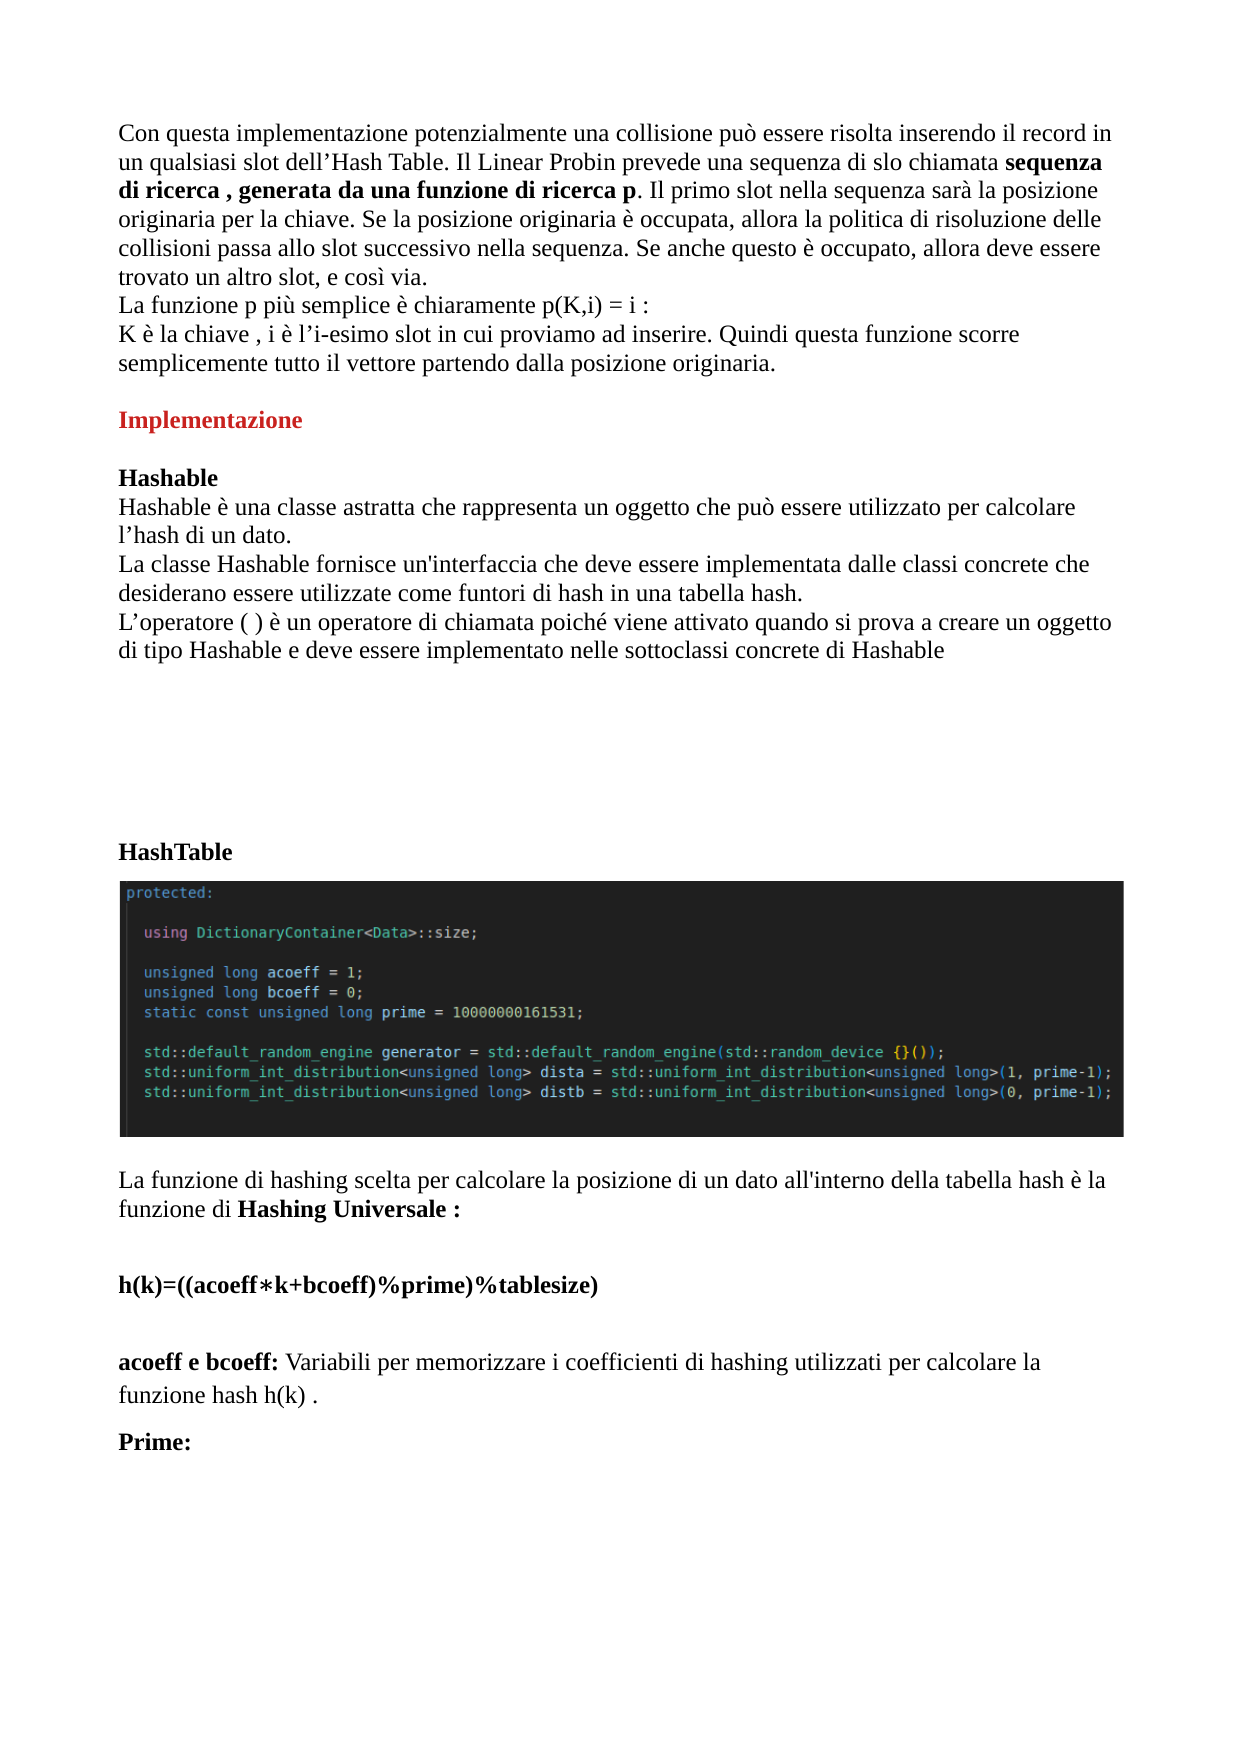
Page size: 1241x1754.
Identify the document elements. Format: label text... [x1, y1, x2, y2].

text Con questa implementazione potenzialmente una collisione può essere risolta inserendo il record in un qualsiasi slot dell’Hash Table. Il Linear Probin prevede una sequenza di slo chiamata sequenza di ricerca , generata da una funzione di ricerca p. Il primo slot nella sequenza sarà la posizione originaria per la chiave. Se la posizione originaria è occupata, allora la politica di risoluzione delle collisioni passa allo slot successivo nella sequenza. Se anche questo è occupato, allora deve essere trovato un altro slot, e così via. [118, 118, 1122, 291]
text La funzione di hashing scelta per calcolare la posizione di un dato all'interno della tabella hash è la funzione di Hashing Universale : [118, 1165, 1122, 1223]
text h(k)=((acoeff∗k+bcoeff)%prime)%tablesize) [118, 1271, 1122, 1299]
text acoeff e bcoeff: Variabili per memorizzare i coefficienti di hashing utilizzati per calcolare la funzione hash h(k) . [118, 1347, 1122, 1409]
text Hashable [118, 463, 1122, 492]
text K è la chiave , i è l’i-esimo slot in cui proviamo ad inserire. Quindi questa funzione scorre semplicemente tutto il vettore partendo dalla posizione originaria. [118, 319, 1122, 377]
text Implementazione [118, 406, 1122, 434]
picture [119, 881, 1124, 1137]
text Prime: [118, 1427, 1122, 1456]
text La funzione p più semplice è chiaramente p(K,i) = i : [118, 291, 1122, 319]
text Hashable è una classe astratta che rappresenta un oggetto che può essere utilizzato per calcolare l’hash di un dato. [118, 492, 1122, 549]
text La classe Hashable fornisce un'interfaccia che deve essere implementata dalle classi concrete che desiderano essere utilizzate come funtori di hash in una tabella hash. [118, 549, 1122, 607]
text L’operatore ( ) è un operatore di chiamata poiché viene attivato quando si prova a creare un oggetto di tipo Hashable e deve essere implementato nelle sottoclassi concrete di Hashable [118, 607, 1122, 664]
text HashTable [118, 837, 1122, 866]
